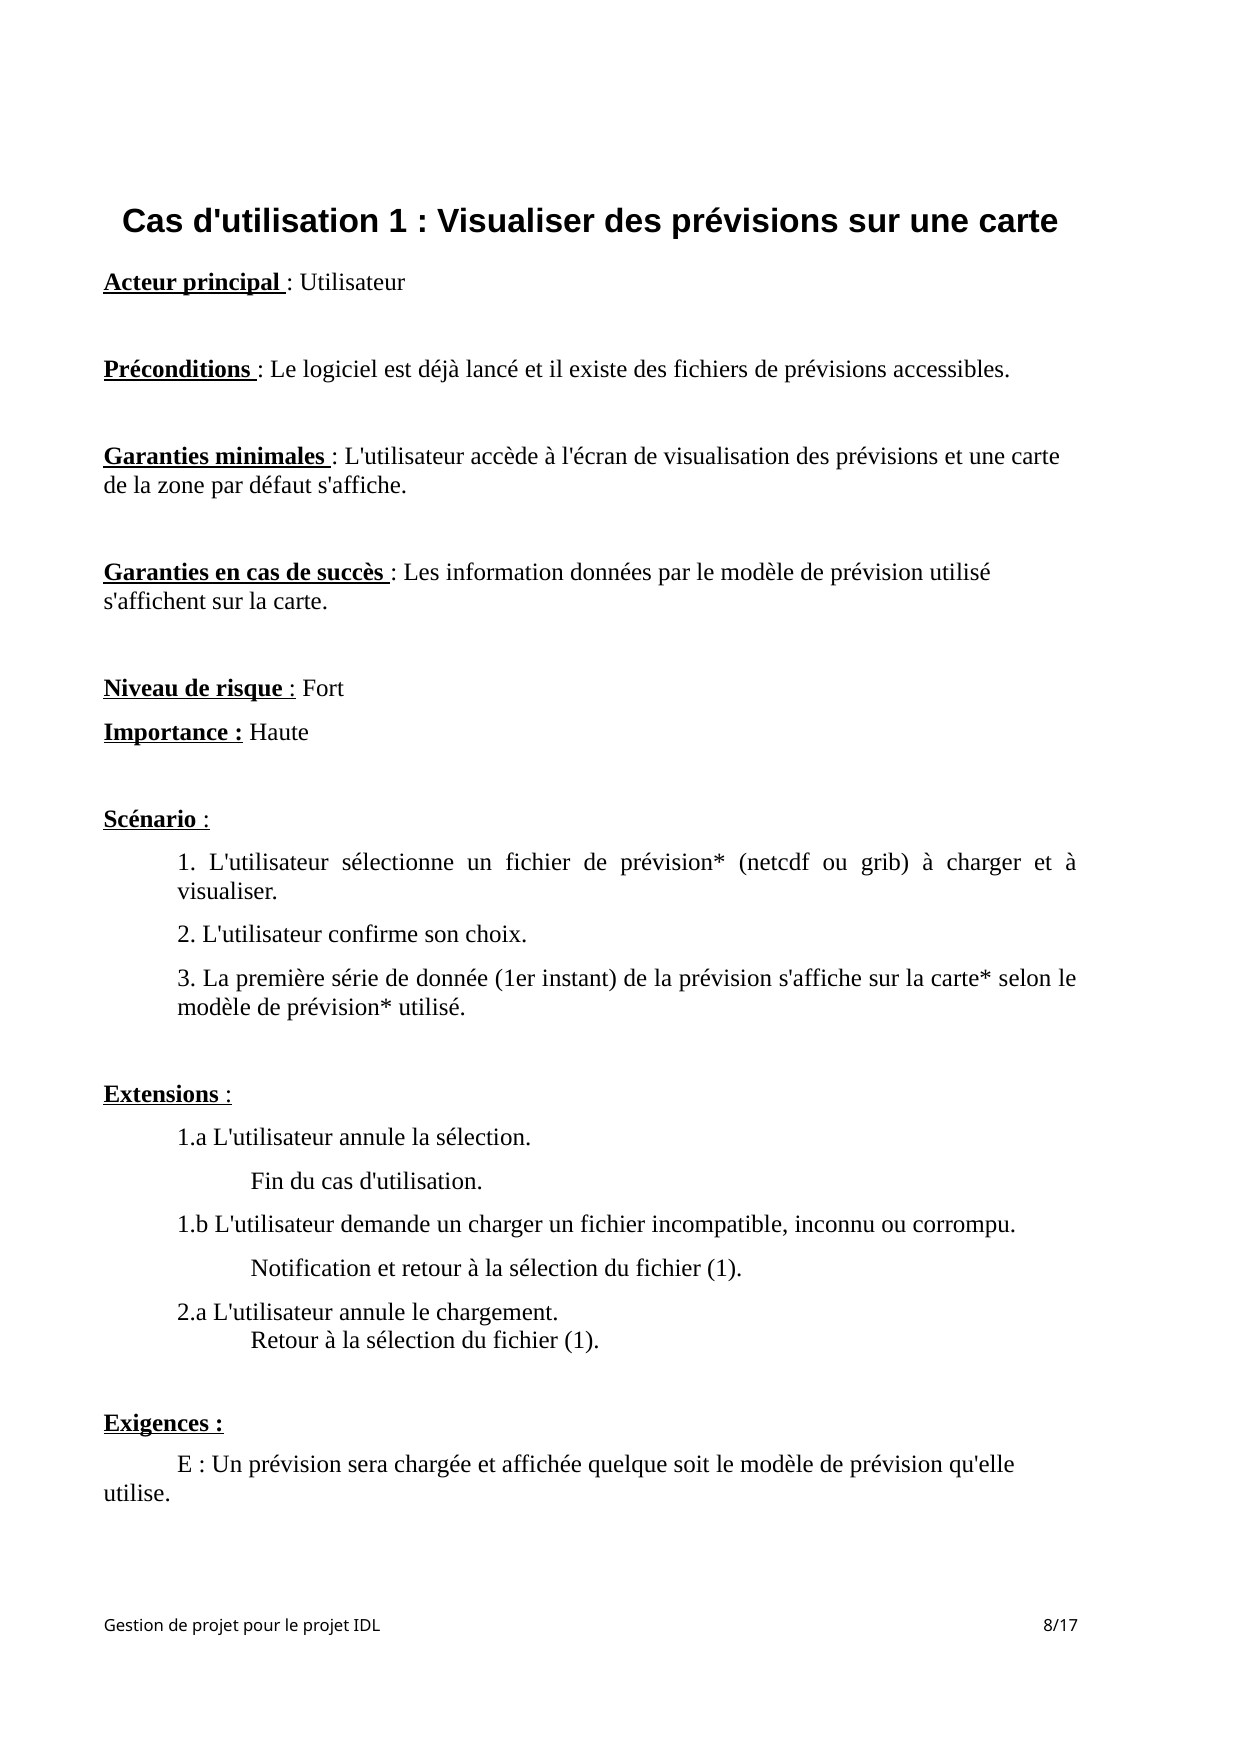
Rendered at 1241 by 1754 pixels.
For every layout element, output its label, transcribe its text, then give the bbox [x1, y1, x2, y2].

text Exigences : [103, 1408, 1078, 1437]
list 2. L'utilisateur confirme son choix. [147, 919, 1078, 948]
text Retour à la sélection du fichier (1). [103, 1325, 1078, 1354]
text Garanties en cas de succès : Les information données par le modèle de prévision utilisé s'affichent sur la carte. [103, 557, 1078, 615]
text Scénario : [103, 804, 1078, 832]
text Notification et retour à la sélection du fichier (1). [103, 1253, 1078, 1282]
text Acteur principal : Utilisateur [103, 267, 1078, 296]
subtitle Cas d'utilisation 1 : Visualiser des prévisions sur une carte [103, 201, 1078, 240]
list 3. La première série de donnée (1er instant) de la prévision s'affiche sur la carte* selon le modèle de prévision* utilisé. [147, 963, 1078, 1021]
text Niveau de risque : Fort [103, 673, 1078, 702]
text E : Un prévision sera chargée et affichée quelque soit le modèle de prévision qu'elle utilise. [103, 1449, 1078, 1507]
list 1. L'utilisateur sélectionne un fichier de prévision* (netcdf ou grib) à charger et à visualiser. [147, 847, 1078, 905]
text 1.a L'utilisateur annule la sélection. [103, 1122, 1078, 1151]
text Fin du cas d'utilisation. [103, 1166, 1078, 1195]
text 2.a L'utilisateur annule le chargement. [103, 1297, 1078, 1325]
text Importance : Haute [103, 717, 1078, 745]
text Garanties minimales : L'utilisateur accède à l'écran de visualisation des prévisions et une carte de la zone par défaut s'affiche. [103, 441, 1078, 499]
text Extensions : [103, 1079, 1078, 1108]
text 1.b L'utilisateur demande un charger un fichier incompatible, inconnu ou corrompu. [103, 1209, 1078, 1238]
text Préconditions : Le logiciel est déjà lancé et il existe des fichiers de prévisions accessibles. [103, 354, 1078, 383]
